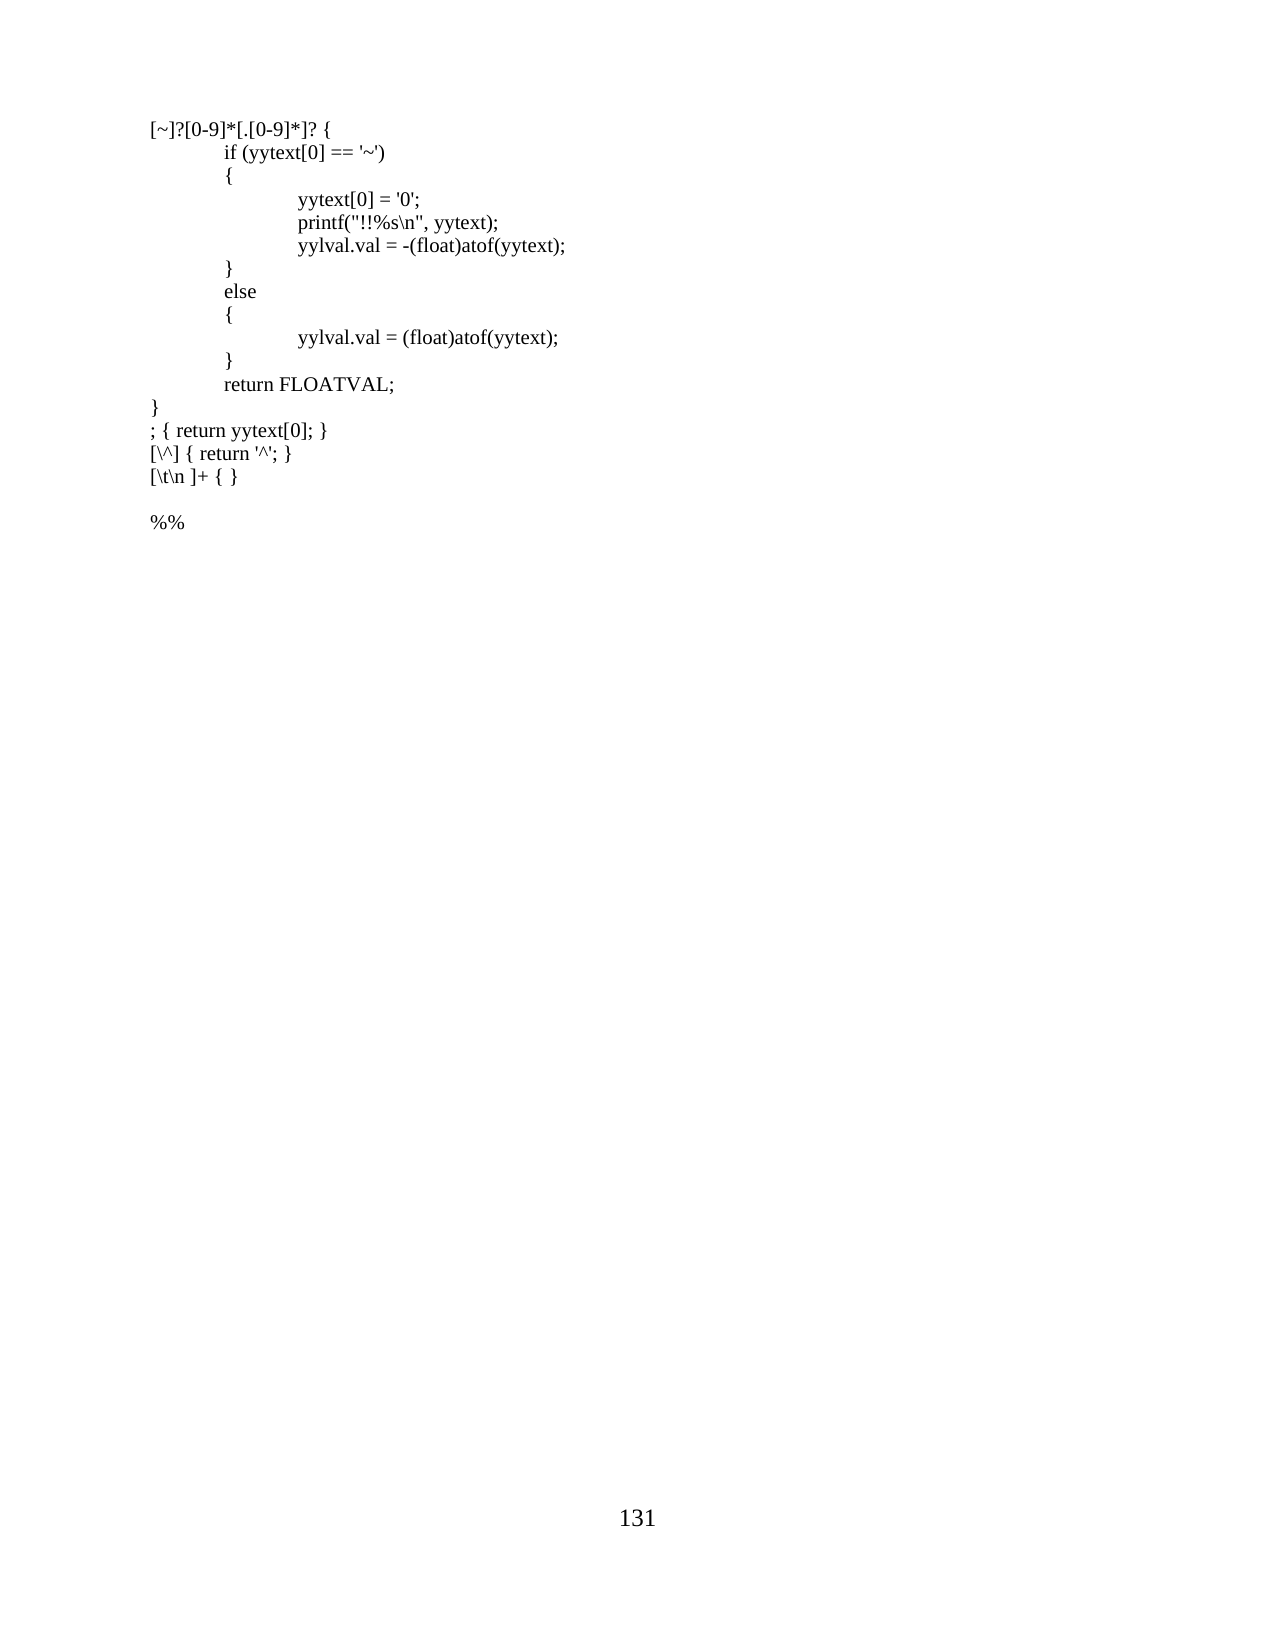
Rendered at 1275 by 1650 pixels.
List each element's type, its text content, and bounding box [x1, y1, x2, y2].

text } [150, 257, 1125, 280]
text yytext[0] = '0'; [150, 187, 1125, 211]
text } [150, 349, 1125, 372]
text yylval.val = (float)atof(yytext); [150, 326, 1125, 349]
text yylval.val = -(float)atof(yytext); [150, 234, 1125, 257]
text [\t\n ]+ { } [150, 465, 1125, 488]
text ; { return yytext[0]; } [150, 419, 1125, 442]
text else [150, 280, 1125, 303]
text { [150, 303, 1125, 326]
text { [150, 164, 1125, 187]
text printf("!!%s\n", yytext); [150, 211, 1125, 234]
text [\^] { return '^'; } [150, 442, 1125, 465]
text } [150, 396, 1125, 419]
text if (yytext[0] == '~') [150, 141, 1125, 164]
text return FLOATVAL; [150, 372, 1125, 396]
text %% [150, 511, 1125, 534]
text [~]?[0-9]*[.[0-9]*]? { [150, 118, 1125, 141]
